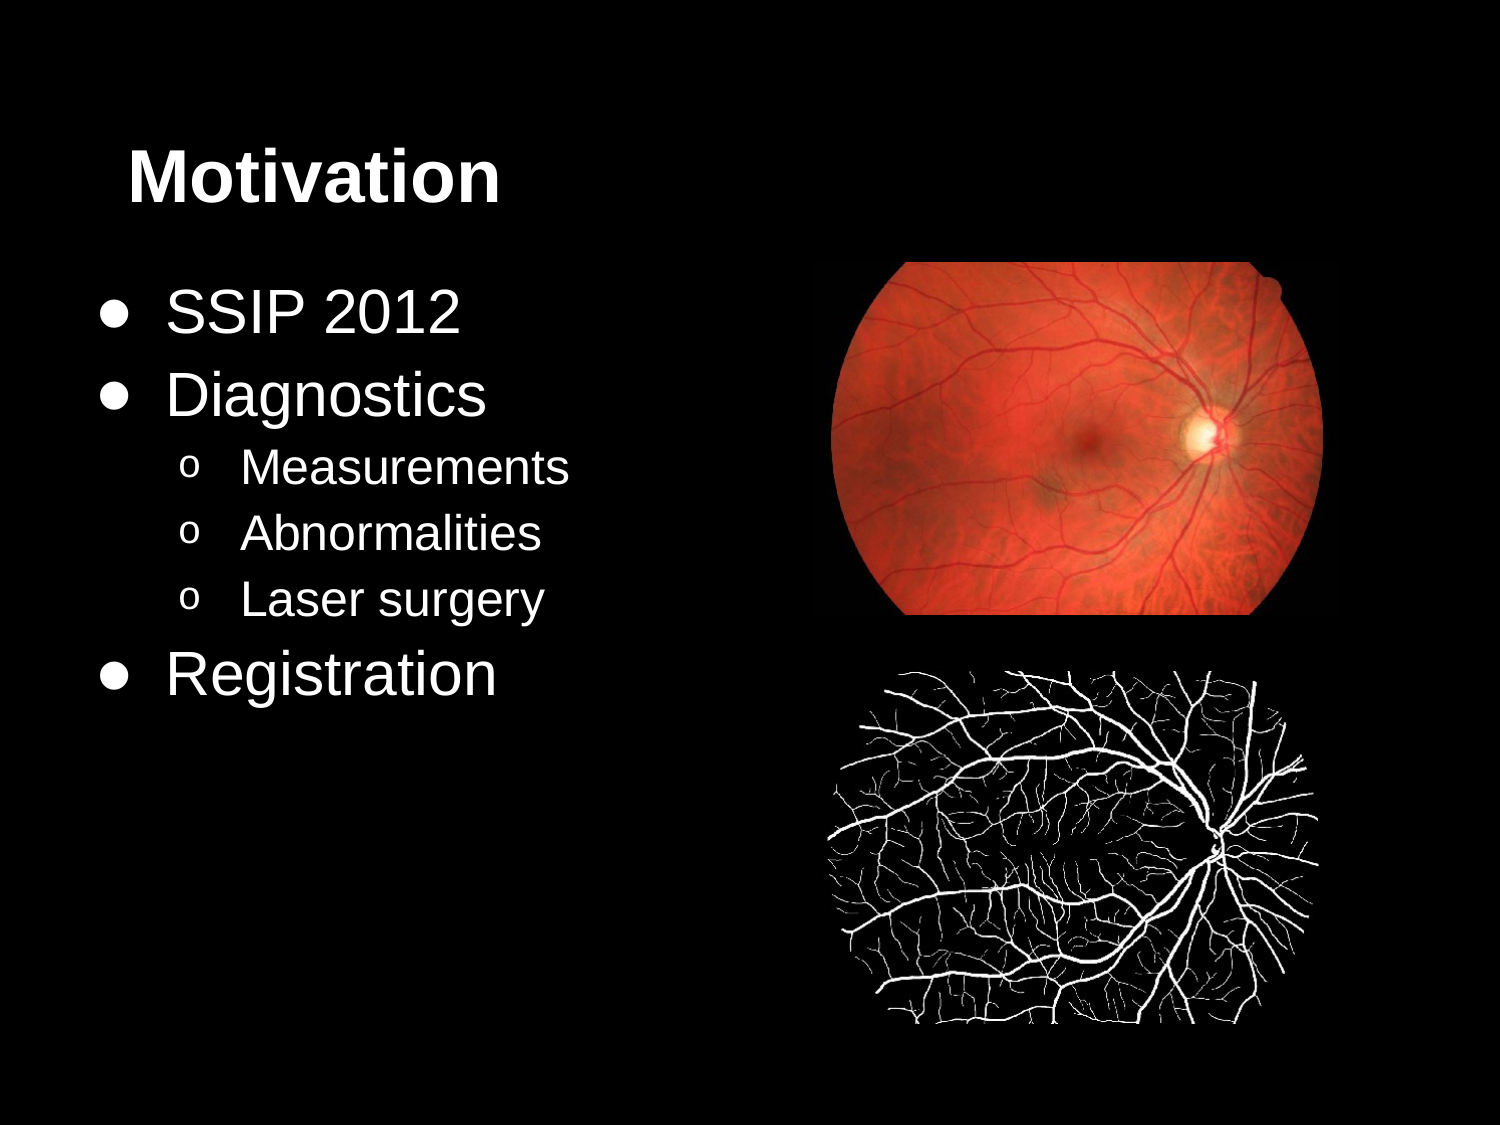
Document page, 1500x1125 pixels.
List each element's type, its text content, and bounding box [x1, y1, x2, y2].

picture [807, 671, 1336, 1024]
title Motivation [75, 14, 1425, 233]
list SSIP 2012 Diagnostics Measurements Abnormalities Laser surgery Registration [75, 262, 1425, 946]
picture [811, 262, 1340, 615]
